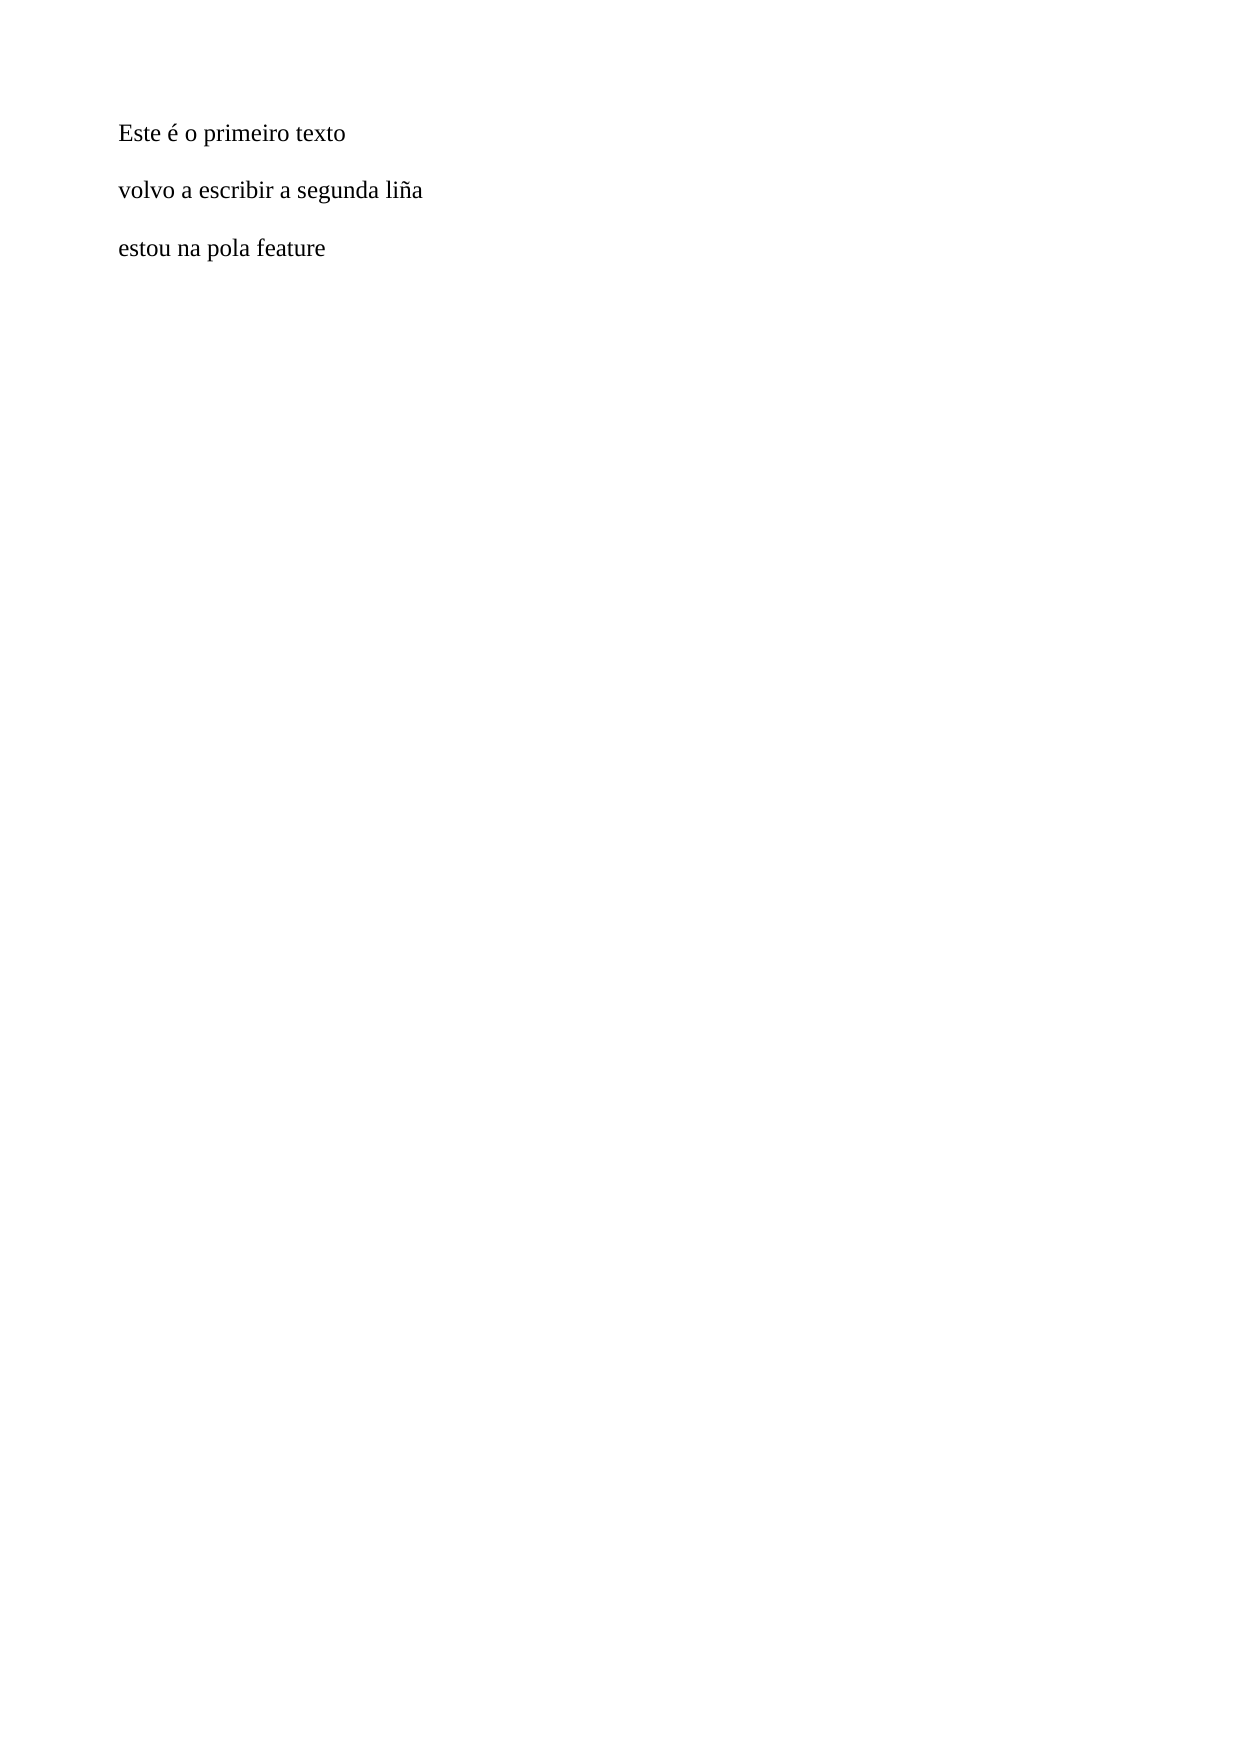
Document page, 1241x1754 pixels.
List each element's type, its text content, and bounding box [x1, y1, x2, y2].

text volvo a escribir a segunda liña [118, 176, 1122, 204]
text Este é o primeiro texto [118, 118, 1122, 147]
text estou na pola feature [118, 233, 1122, 262]
